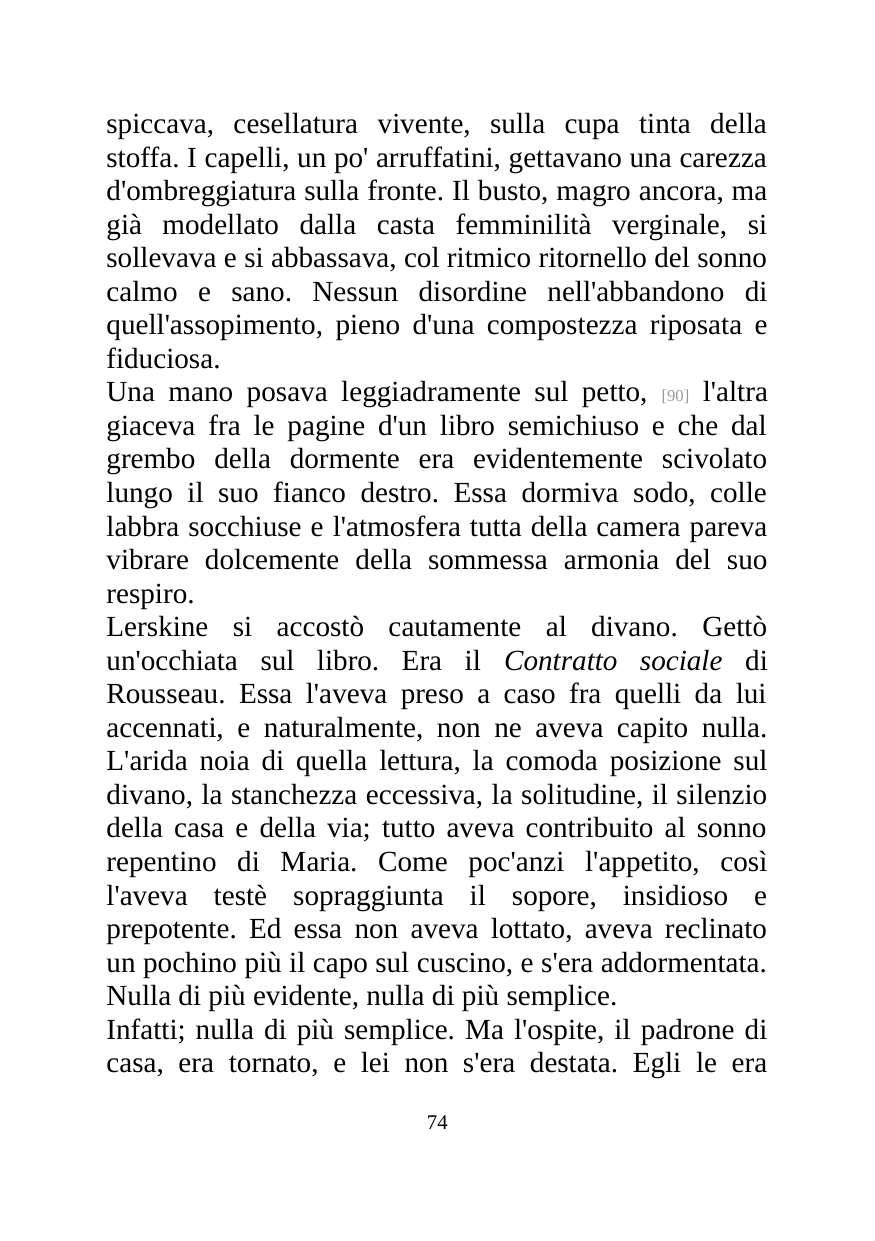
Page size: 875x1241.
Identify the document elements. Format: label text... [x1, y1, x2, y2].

text Lerskine si accostò cautamente al divano. Gettò un'occhiata sul libro. Era il Contratto sociale di Rousseau. Essa l'aveva preso a caso fra quelli da lui accennati, e naturalmente, non ne aveva capito nulla. L'arida noia di quella lettura, la comoda posizione sul divano, la stanchezza eccessiva, la solitudine, il silenzio della casa e della via; tutto aveva contribuito al sonno repentino di Maria. Come poc'anzi l'appetito, così l'aveva testè sopraggiunta il sopore, insidioso e prepotente. Ed essa non aveva lottato, aveva reclinato un pochino più il capo sul cuscino, e s'era addormentata. Nulla di più evidente, nulla di più semplice. [106, 609, 768, 1012]
text spiccava, cesellatura vivente, sulla cupa tinta della stoffa. I capelli, un po' arruffatini, gettavano una carezza d'ombreggiatura sulla fronte. Il busto, magro ancora, ma già modellato dalla casta femminilità verginale, si sollevava e si abbassava, col ritmico ritornello del sonno calmo e sano. Nessun disordine nell'abbandono di quell'assopimento, pieno d'una compostezza riposata e fiduciosa. [106, 106, 768, 374]
text Infatti; nulla di più semplice. Ma l'ospite, il padrone di casa, era tornato, e lei non s'era destata. Egli le era [106, 1012, 768, 1079]
text Una mano posava leggiadramente sul petto, [90] l'altra giaceva fra le pagine d'un libro semichiuso e che dal grembo della dormente era evidentemente scivolato lungo il suo fianco destro. Essa dormiva sodo, colle labbra socchiuse e l'atmosfera tutta della camera pareva vibrare dolcemente della sommessa armonia del suo respiro. [106, 374, 768, 609]
